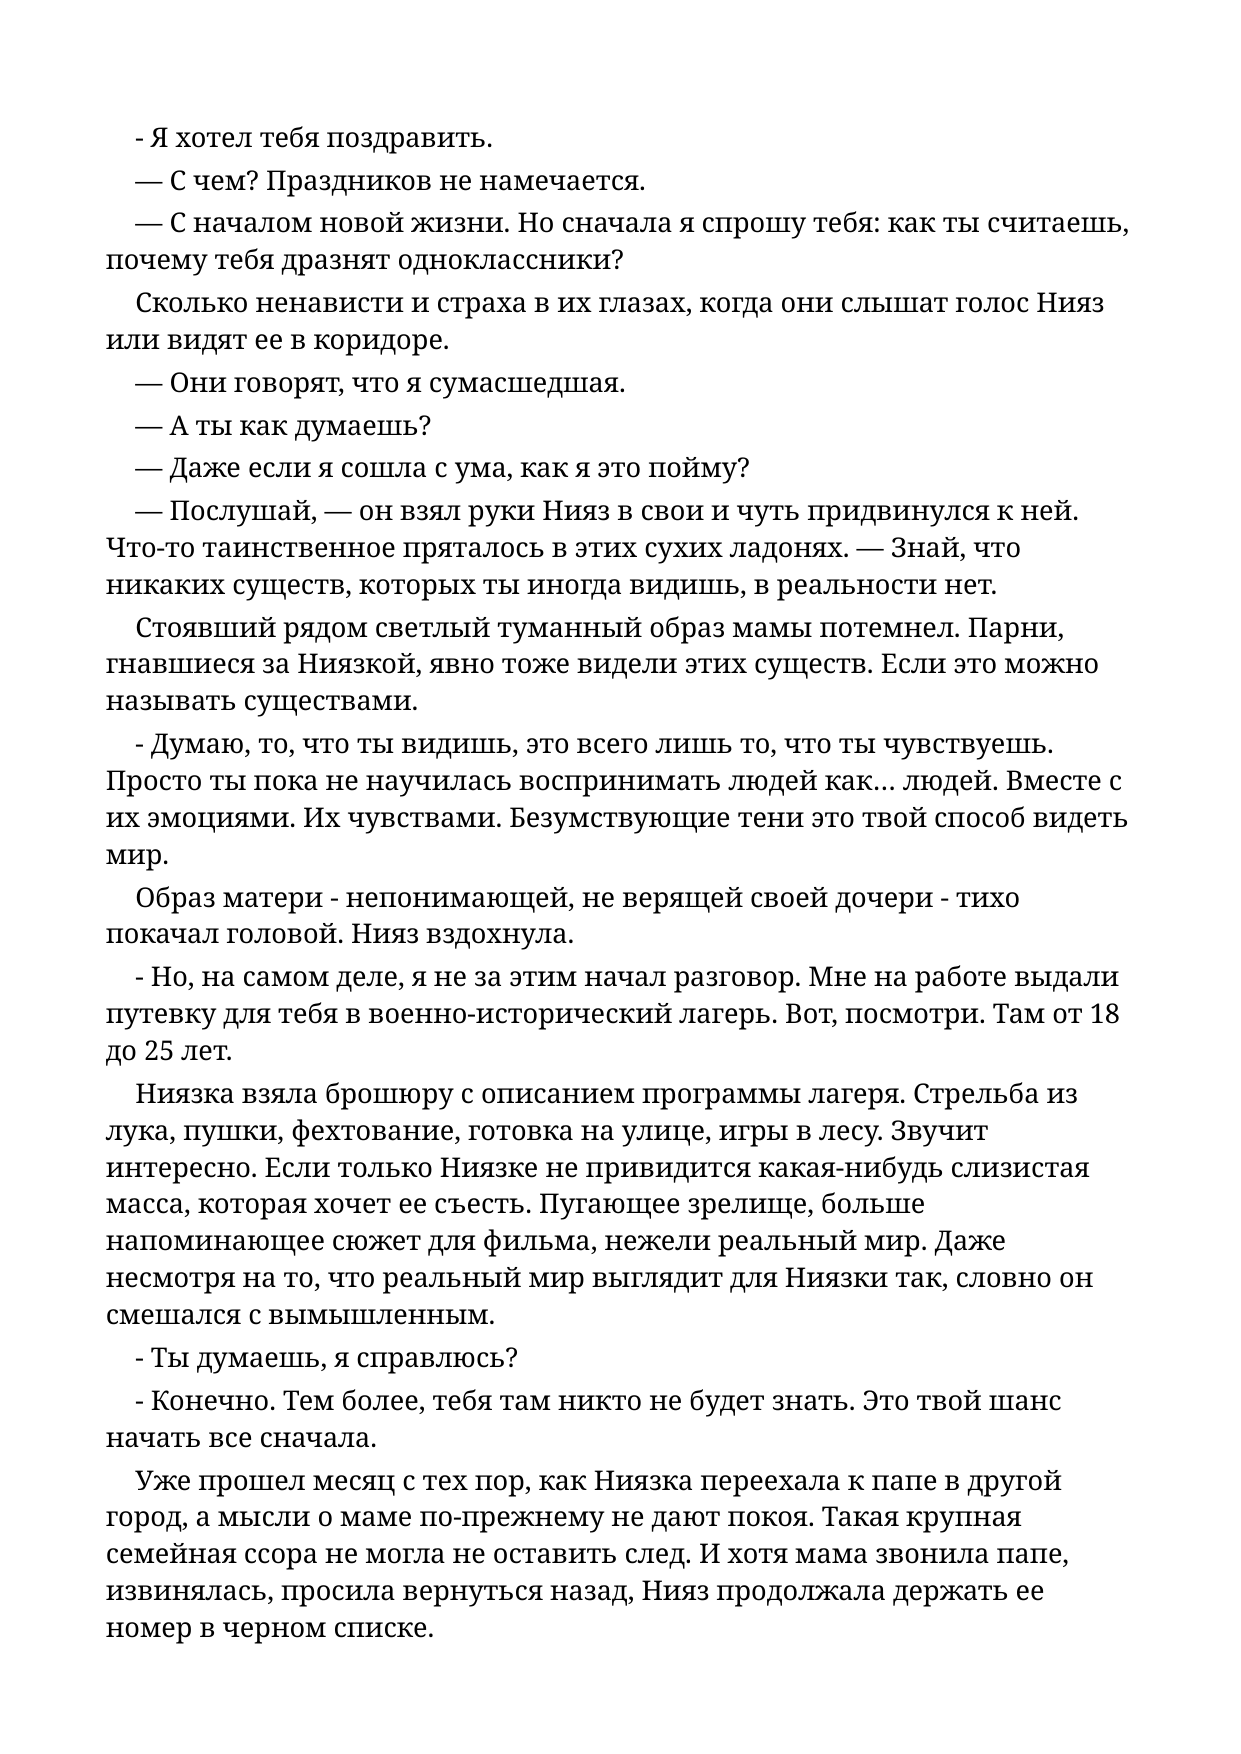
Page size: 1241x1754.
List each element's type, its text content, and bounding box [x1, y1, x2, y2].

text — С чем? Праздников не намечается. [106, 161, 1137, 198]
text - Ты думаешь, я справлюсь? [106, 1338, 1137, 1375]
text Образ матери - непонимающей, не верящей своей дочери - тихо покачал головой. Нияз вздохнула. [106, 878, 1137, 952]
text - Конечно. Тем более, тебя там никто не будет знать. Это твой шанс начать все сначала. [106, 1381, 1137, 1455]
text — Даже если я сошла с ума, как я это пойму? [106, 449, 1137, 486]
text Стоявший рядом светлый туманный образ мамы потемнел. Парни, гнавшиеся за Ниязкой, явно тоже видели этих существ. Если это можно называть существами. [106, 608, 1137, 719]
text — А ты как думаешь? [106, 406, 1137, 443]
text — Послушай, — он взял руки Нияз в свои и чуть придвинулся к ней. Что-то таинственное пряталось в этих сухих ладонях. — Знай, что никаких существ, которых ты иногда видишь, в реальности нет. [106, 492, 1137, 602]
text — С началом новой жизни. Но сначала я спрошу тебя: как ты считаешь, почему тебя дразнят одноклассники? [106, 204, 1137, 277]
text Ниязка взяла брошюру с описанием программы лагеря. Стрельба из лука, пушки, фехтование, готовка на улице, игры в лесу. Звучит интересно. Если только Ниязке не привидится какая-нибудь слизистая масса, которая хочет ее съесть. Пугающее зрелище, больше напоминающее сюжет для фильма, нежели реальный мир. Даже несмотря на то, что реальный мир выглядит для Ниязки так, словно он смешался с вымышленным. [106, 1074, 1137, 1332]
text Уже прошел месяц с тех пор, как Ниязка переехала к папе в другой город, а мысли о маме по-прежнему не дают покоя. Такая крупная семейная ссора не могла не оставить след. И хотя мама звонила папе, извинялась, просила вернуться назад, Нияз продолжала держать ее номер в черном списке. [106, 1461, 1137, 1645]
text Сколько ненависти и страха в их глазах, когда они слышат голос Нияз или видят ее в коридоре. [106, 283, 1137, 357]
text — Они говорят, что я сумасшедшая. [106, 363, 1137, 400]
text - Думаю, то, что ты видишь, это всего лишь то, что ты чувствуешь. Просто ты пока не научилась воспринимать людей как… людей. Вместе с их эмоциями. Их чувствами. Безумствующие тени это твой способ видеть мир. [106, 725, 1137, 872]
text - Я хотел тебя поздравить. [106, 118, 1137, 155]
text - Но, на самом деле, я не за этим начал разговор. Мне на работе выдали путевку для тебя в военно-исторический лагерь. Вот, посмотри. Там от 18 до 25 лет. [106, 958, 1137, 1068]
